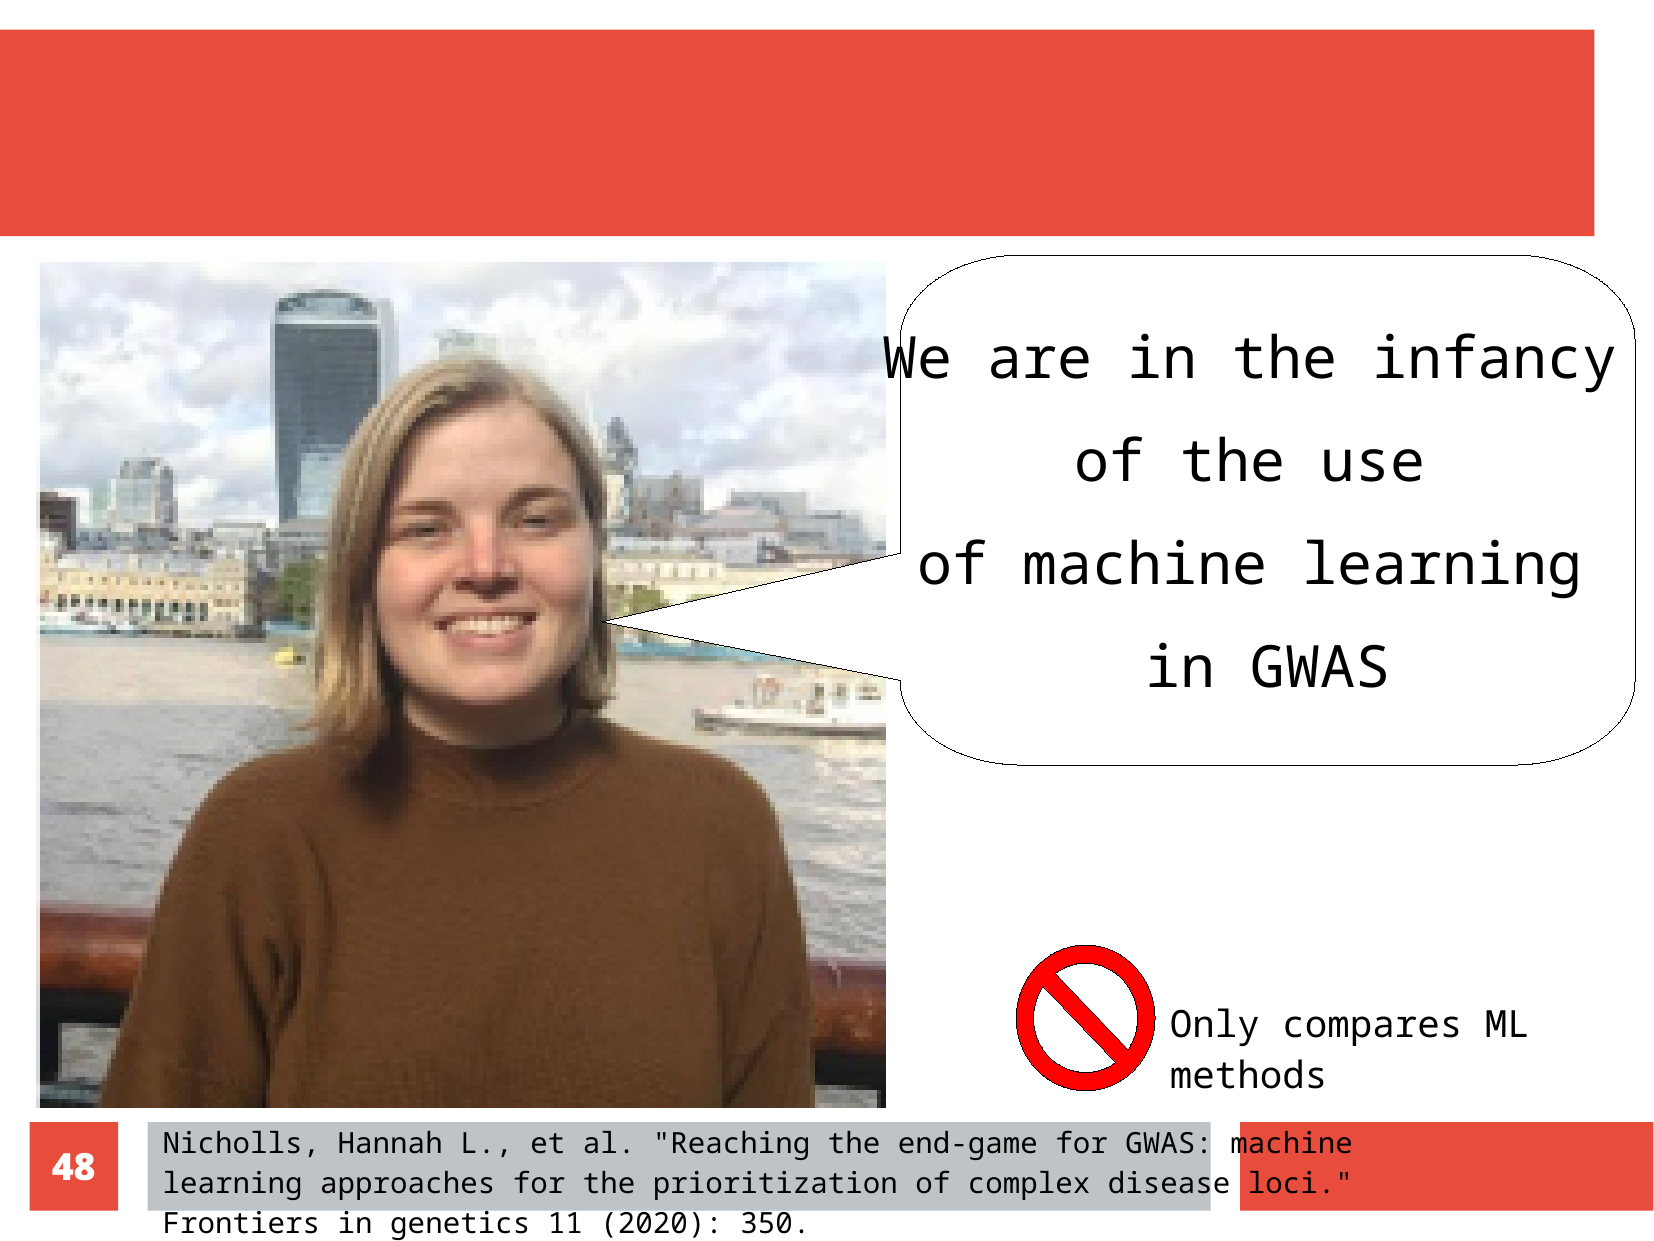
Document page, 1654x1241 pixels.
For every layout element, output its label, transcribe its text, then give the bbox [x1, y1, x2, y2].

text_box Only compares ML methods [1155, 990, 1636, 1043]
picture [32, 254, 886, 1108]
text_box Nicholls, Hannah L., et al. "Reaching the end-game for GWAS: machine learning approaches for the prioritization of complex disease loci." Frontiers in genetics 11 (2020): 350. [147, 1115, 1196, 1219]
text_box We are in the infancy of the use of machine learning in GWAS [601, 255, 1636, 766]
text_box [1016, 945, 1155, 1091]
